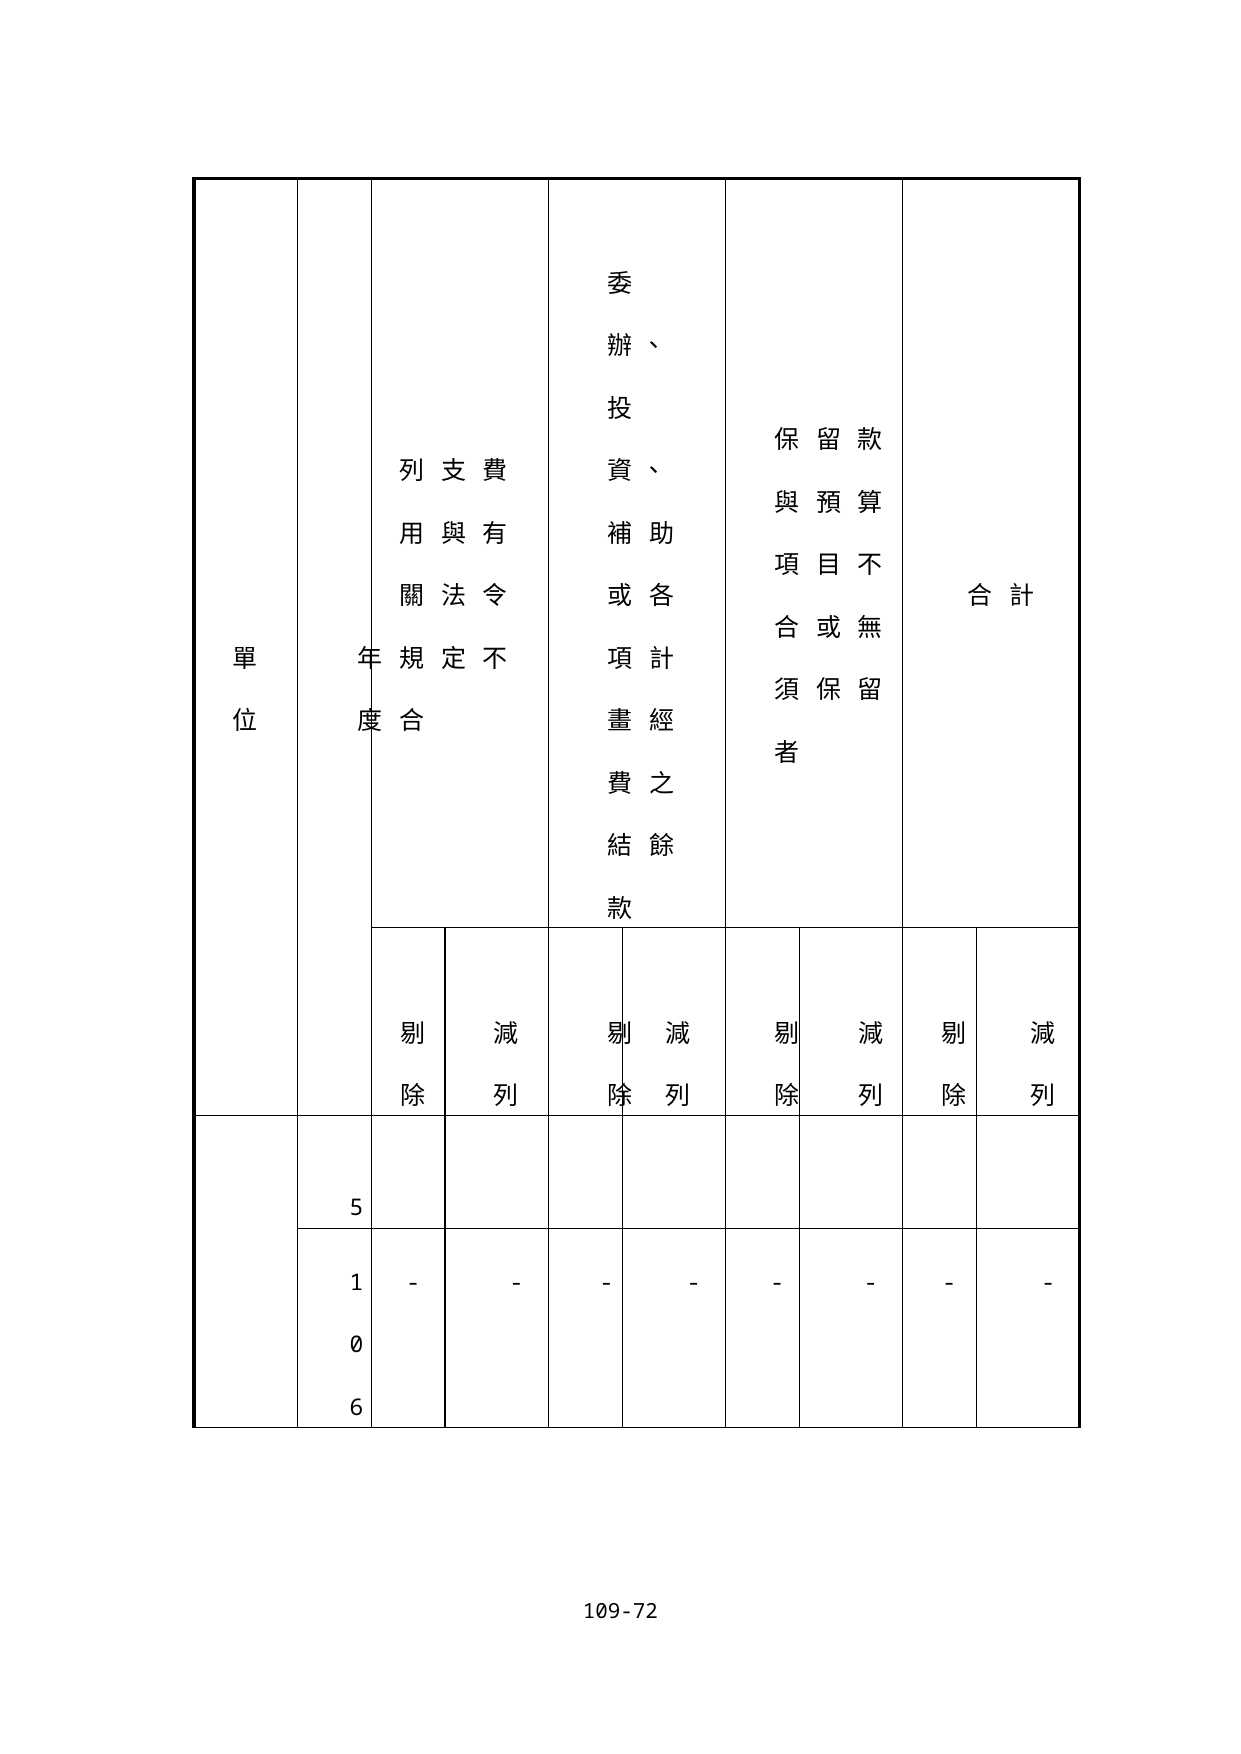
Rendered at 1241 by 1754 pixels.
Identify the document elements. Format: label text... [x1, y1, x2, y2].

table_header 列支費用與有關法令規定不合 [372, 180, 548, 927]
table_cell 5 [298, 1116, 371, 1227]
table_cell - [977, 1229, 1078, 1427]
table_cell 減列 [977, 928, 1078, 1115]
table_cell 減列 [446, 928, 548, 1115]
table_cell 剔除 [372, 928, 444, 1115]
table_cell [977, 1116, 1078, 1227]
table_header 年度 [298, 180, 371, 1115]
table_cell 剔除 [726, 928, 799, 1115]
table_header 委辦、投資、補助或各項計畫經費之結餘款 [549, 180, 725, 927]
table_cell - [372, 1116, 444, 1227]
table_cell 剔除 [903, 928, 976, 1115]
table_cell [196, 1116, 297, 1427]
table_cell - [549, 1116, 622, 1227]
table_cell 106 [298, 1229, 371, 1427]
table_cell - [549, 1229, 622, 1427]
table_cell - [446, 1116, 548, 1227]
table_cell - [903, 1229, 976, 1427]
table_cell - [372, 1229, 444, 1427]
table_header 保留款與預算項目不合或無須保留者 [726, 180, 902, 927]
table_cell 減列 [800, 928, 902, 1115]
table_cell [623, 1116, 725, 1227]
table_cell - [726, 1229, 799, 1427]
table_cell - [446, 1229, 548, 1427]
table_cell 剔除 [549, 928, 622, 1115]
table_header 單位 [196, 180, 297, 1115]
table_cell 減列 [623, 928, 725, 1115]
table_header 合計 [903, 180, 1078, 927]
table_cell - [800, 1116, 902, 1227]
table_cell - [800, 1229, 902, 1427]
table_cell - [726, 1116, 799, 1227]
table_cell - [623, 1229, 725, 1427]
table_cell - [903, 1116, 976, 1227]
